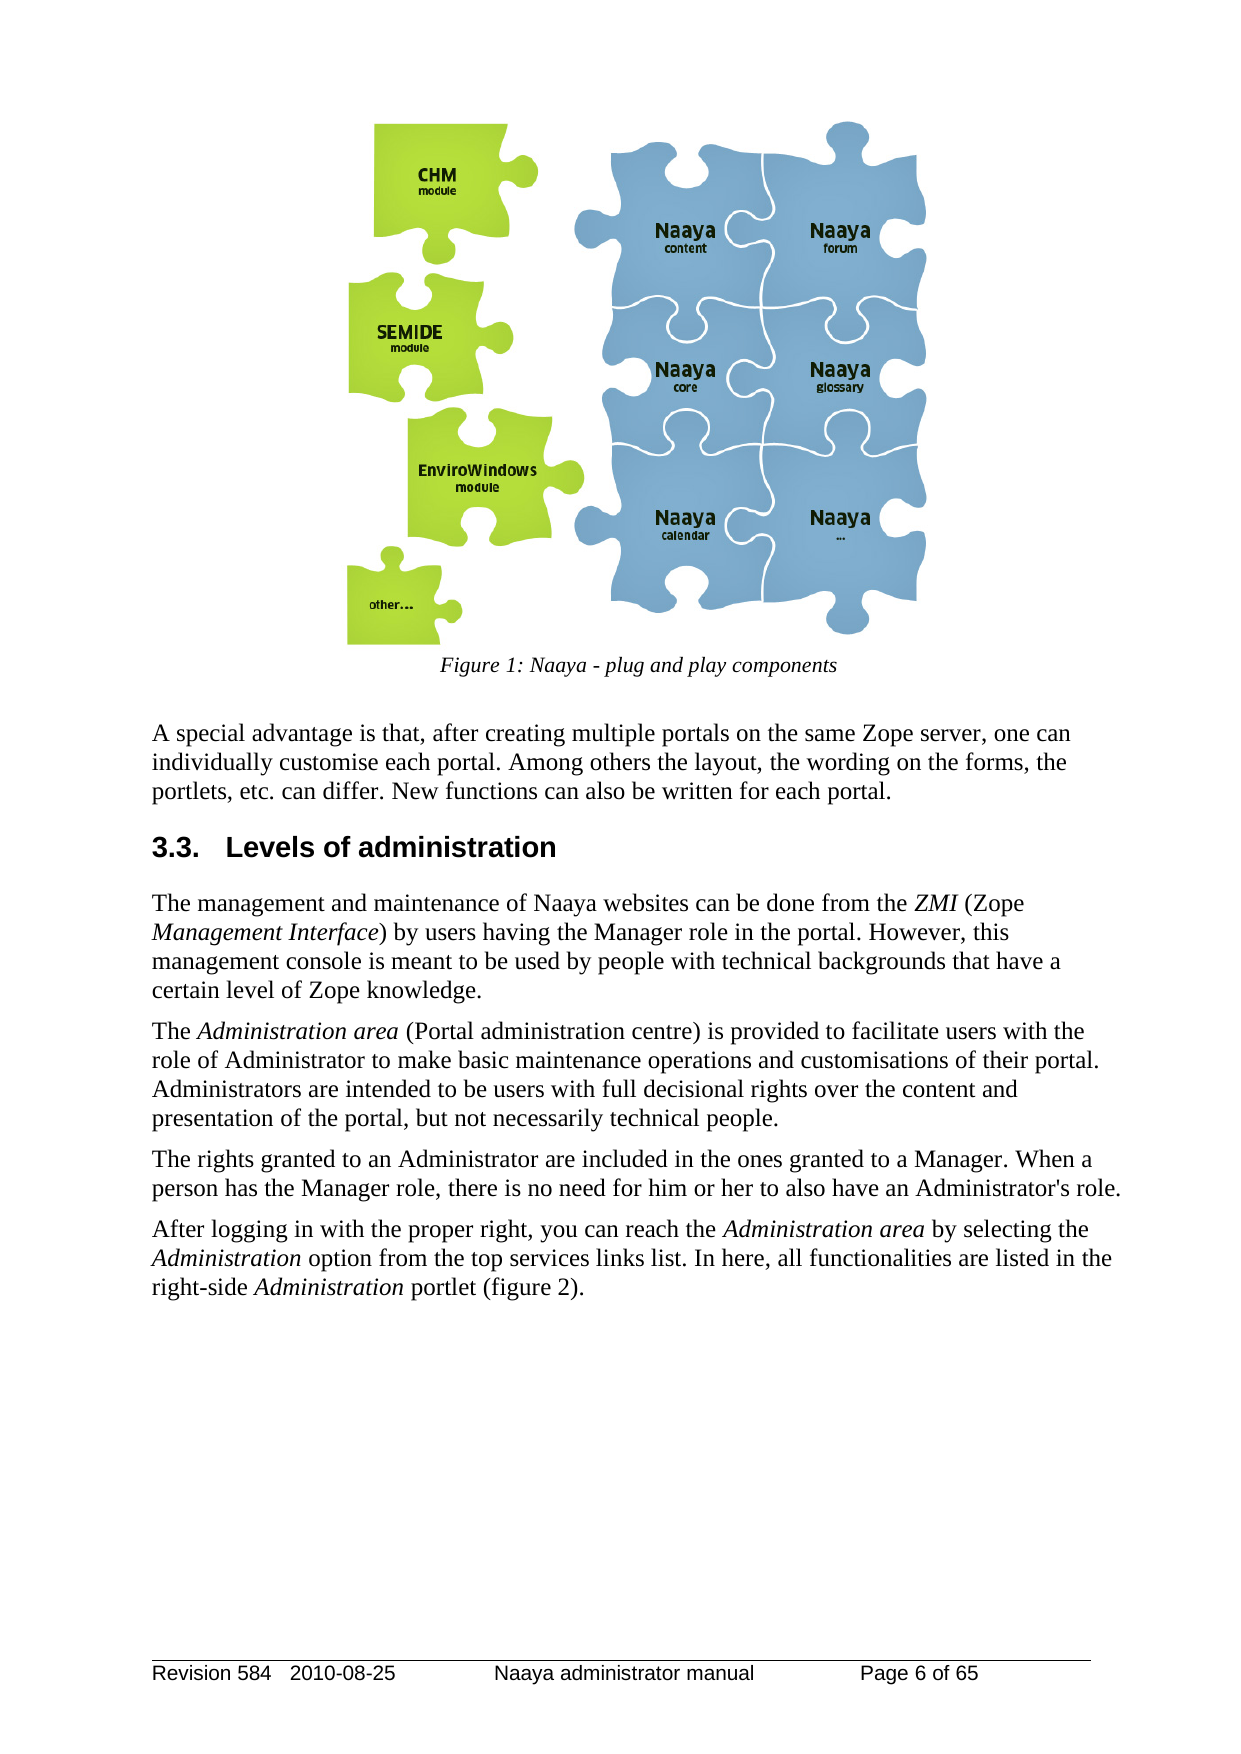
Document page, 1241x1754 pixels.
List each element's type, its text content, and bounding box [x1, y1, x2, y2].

subtitle Levels of administration [152, 830, 1128, 863]
text After logging in with the proper right, you can reach the Administration area by selecting the Administration option from the top services links list. In here, all functionalities are listed in the right-side Administration portlet (figure 2). [152, 1214, 1128, 1301]
text Figure 1: Naaya - plug and play components [341, 652, 939, 677]
picture [341, 114, 939, 652]
text A special advantage is that, after creating multiple portals on the same Zope server, one can individually customise each portal. Among others the layout, the wording on the forms, the portlets, etc. can differ. New functions can also be written for each portal. [152, 718, 1128, 805]
text The rights granted to an Administrator are included in the ones granted to a Manager. When a person has the Manager role, there is no need for him or her to also have an Administrator's role. [152, 1144, 1128, 1202]
text The management and maintenance of Naaya websites can be done from the ZMI (Zope Management Interface) by users having the Manager role in the portal. However, this management console is meant to be used by people with technical backgrounds that have a certain level of Zope knowledge. [152, 888, 1128, 1004]
text The Administration area (Portal administration centre) is provided to facilitate users with the role of Administrator to make basic maintenance operations and customisations of their portal. Administrators are intended to be users with full decisional rights over the content and presentation of the portal, but not necessarily technical people. [152, 1016, 1128, 1132]
